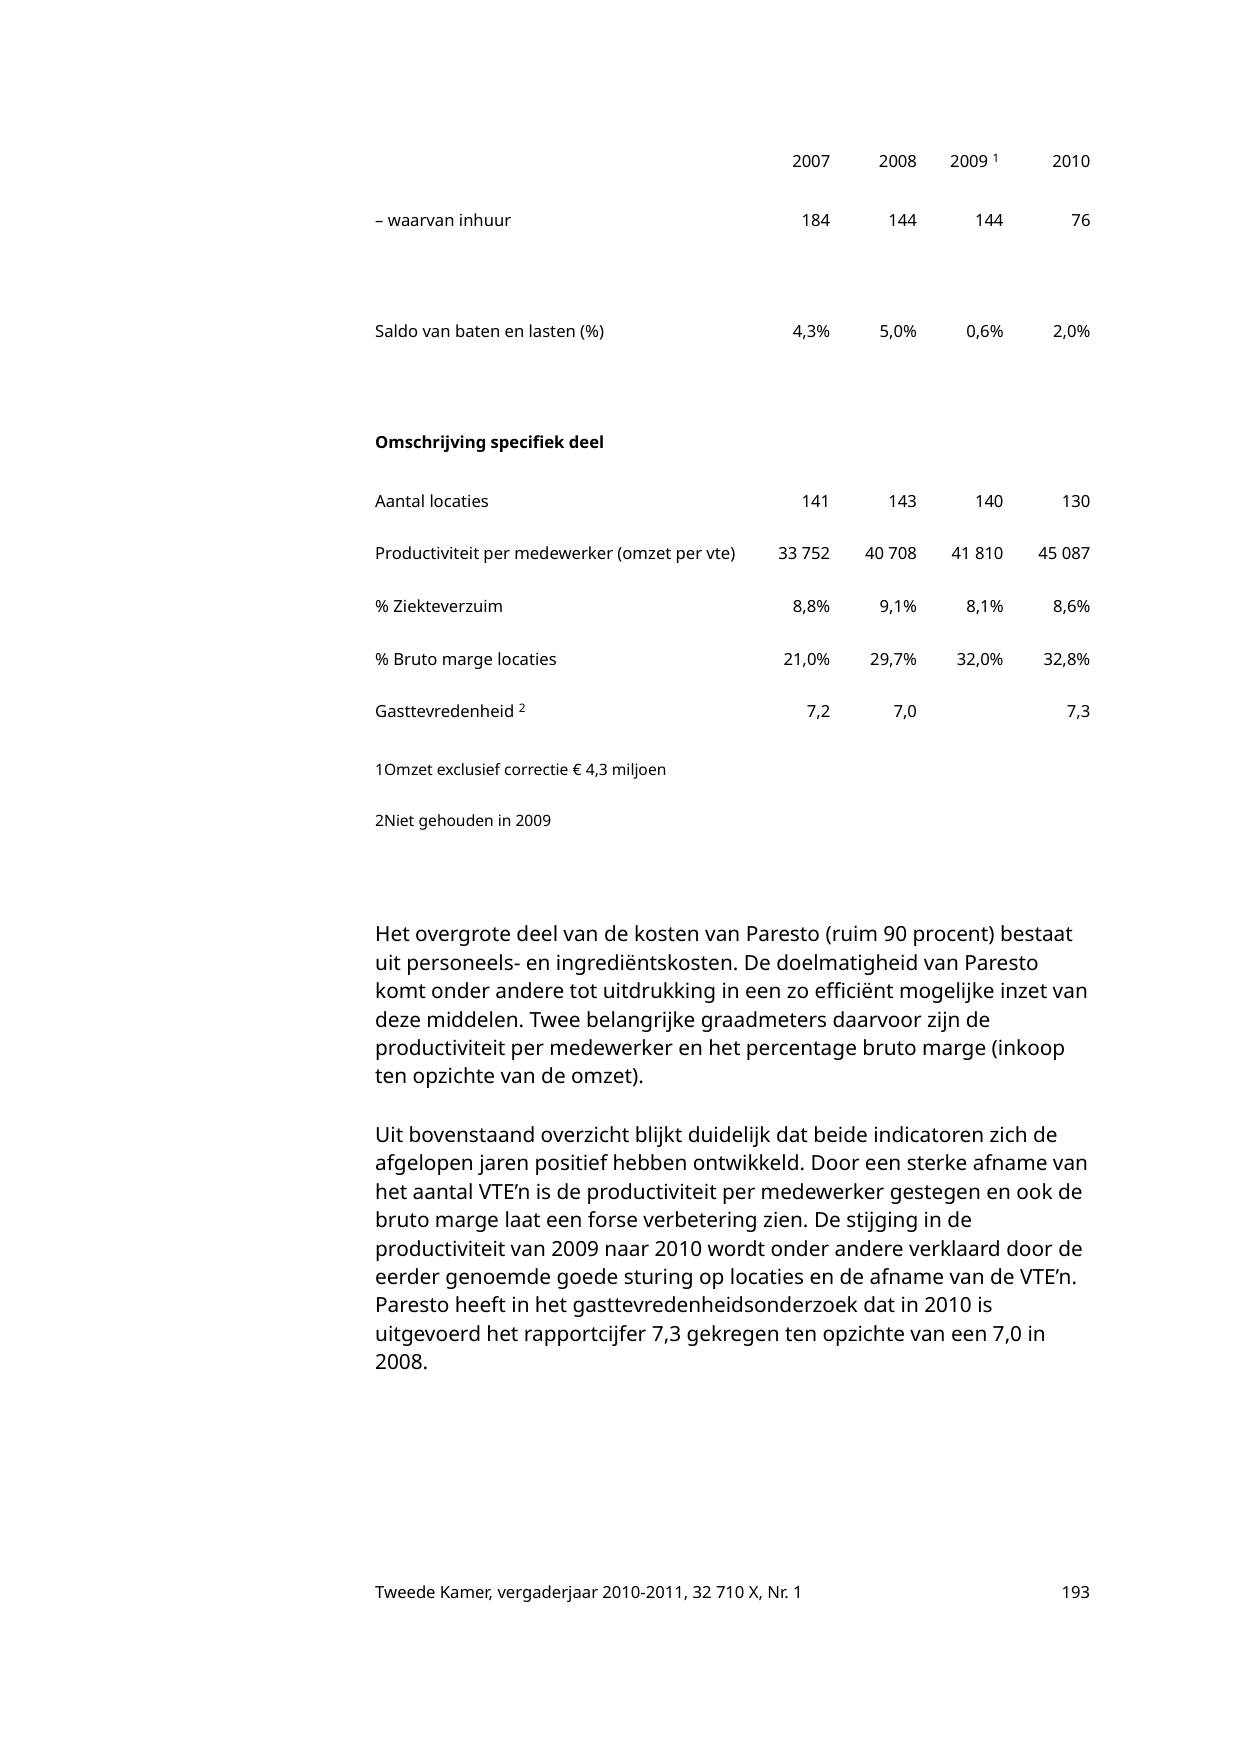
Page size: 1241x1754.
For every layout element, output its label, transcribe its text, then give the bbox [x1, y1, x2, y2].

table_cell [743, 261, 830, 319]
table_header 2009 1 [917, 150, 1003, 208]
table_cell Aantal locaties [375, 489, 743, 542]
table_cell 7,2 [743, 700, 830, 758]
table_cell 1Omzet exclusief correctie € 4,3 miljoen 2Niet gehouden in 2009 [375, 759, 1090, 861]
table_cell [375, 261, 743, 319]
table_header [375, 150, 743, 208]
table_cell Productiviteit per medewerker (omzet per vte) [375, 542, 743, 594]
table_cell 32,8% [1003, 647, 1090, 700]
table_cell 8,6% [1003, 595, 1090, 647]
table_cell % Ziekteverzuim [375, 595, 743, 647]
table_cell [743, 372, 830, 431]
table_cell 45 087 [1003, 542, 1090, 594]
table_cell [1003, 372, 1090, 431]
table_cell [743, 431, 830, 489]
table_cell [917, 372, 1003, 431]
table_cell [830, 372, 917, 431]
table_cell 143 [830, 489, 917, 542]
table_cell Saldo van baten en lasten (%) [375, 320, 743, 372]
table_cell Omschrijving specifiek deel [375, 431, 743, 489]
table_cell 9,1% [830, 595, 917, 647]
table_cell 8,8% [743, 595, 830, 647]
text Uit bovenstaand overzicht blijkt duidelijk dat beide indicatoren zich de afgelopen jaren positief hebben ontwikkeld. Door een sterke afname van het aantal VTE’n is de productiviteit per medewerker gestegen en ook de bruto marge laat een forse verbetering zien. De stijging in de productiviteit van 2009 naar 2010 wordt onder andere verklaard door de eerder genoemde goede sturing op locaties en de afname van de VTE’n. Paresto heeft in het gasttevredenheidsonderzoek dat in 2010 is uitgevoerd het rapportcijfer 7,3 gekregen ten opzichte van een 7,0 in 2008. [375, 1120, 1090, 1376]
table_cell 29,7% [830, 647, 917, 700]
table_cell 2,0% [1003, 320, 1090, 372]
table_cell 4,3% [743, 320, 830, 372]
table_cell 144 [830, 209, 917, 261]
table_cell 40 708 [830, 542, 917, 594]
table_cell % Bruto marge locaties [375, 647, 743, 700]
table_cell 33 752 [743, 542, 830, 594]
table_cell 7,3 [1003, 700, 1090, 758]
table_cell – waarvan inhuur [375, 209, 743, 261]
table_cell [830, 431, 917, 489]
table_cell [917, 700, 1003, 758]
table_cell Gasttevredenheid 2 [375, 700, 743, 758]
table_cell 32,0% [917, 647, 1003, 700]
table_cell 5,0% [830, 320, 917, 372]
table_header 2010 [1003, 150, 1090, 208]
table_cell [1003, 261, 1090, 319]
table_header 2008 [830, 150, 917, 208]
table_cell 0,6% [917, 320, 1003, 372]
table_cell [375, 372, 743, 431]
table_cell 7,0 [830, 700, 917, 758]
table_cell [917, 261, 1003, 319]
text Het overgrote deel van de kosten van Paresto (ruim 90 procent) bestaat uit personeels- en ingrediëntskosten. De doelmatigheid van Paresto komt onder andere tot uitdrukking in een zo efficiënt mogelijke inzet van deze middelen. Twee belangrijke graadmeters daarvoor zijn de productiviteit per medewerker en het percentage bruto marge (inkoop ten opzichte van de omzet). [375, 919, 1090, 1090]
table_cell 184 [743, 209, 830, 261]
table_cell 41 810 [917, 542, 1003, 594]
table_cell 130 [1003, 489, 1090, 542]
table_cell 141 [743, 489, 830, 542]
table_cell [830, 261, 917, 319]
table_cell 76 [1003, 209, 1090, 261]
table_cell [917, 431, 1003, 489]
table_cell 140 [917, 489, 1003, 542]
table_cell 144 [917, 209, 1003, 261]
table_cell [1003, 431, 1090, 489]
table_cell 8,1% [917, 595, 1003, 647]
table_cell 21,0% [743, 647, 830, 700]
table_header 2007 [743, 150, 830, 208]
